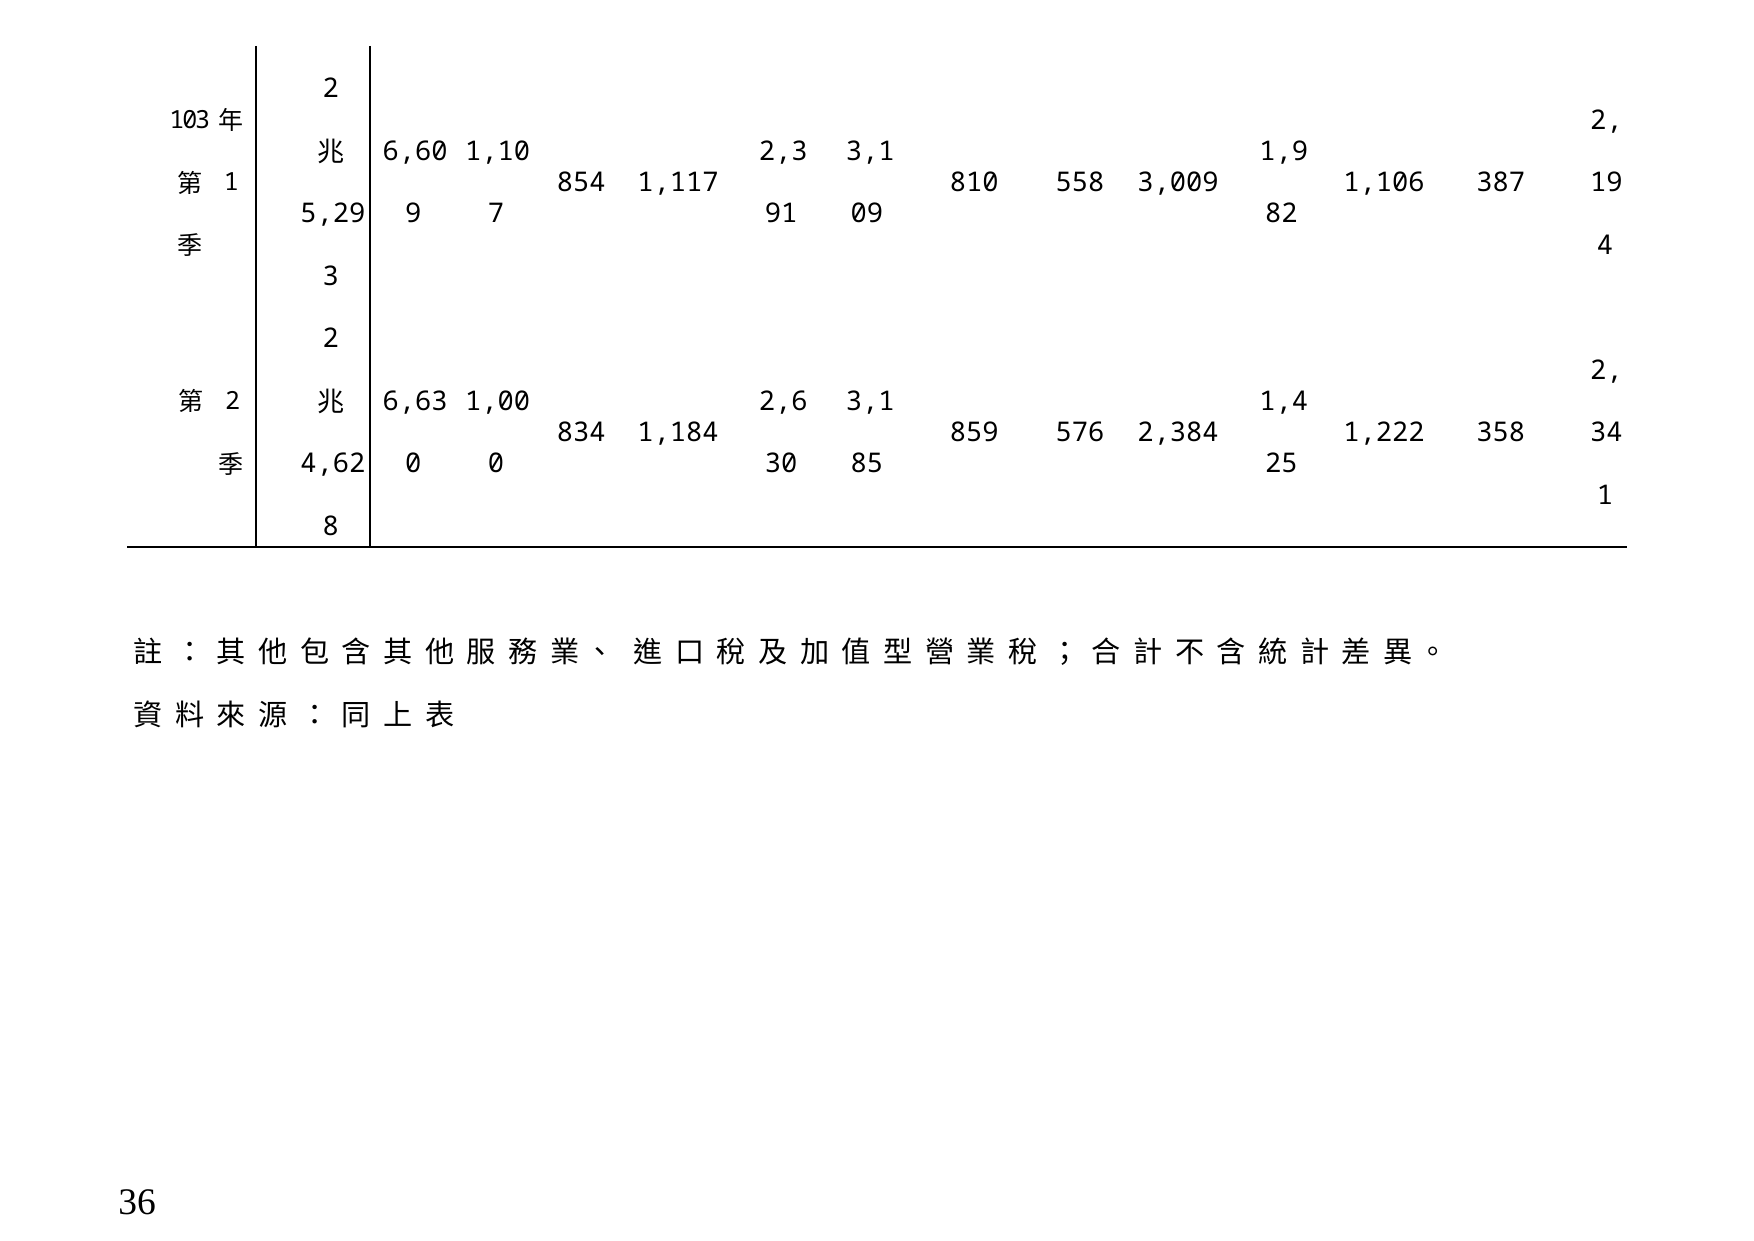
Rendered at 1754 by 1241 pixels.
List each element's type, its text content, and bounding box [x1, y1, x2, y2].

table_cell 1,106 [1313, 46, 1435, 296]
table_cell 3,109 [812, 46, 901, 296]
table_cell 2,341 [1544, 296, 1627, 546]
table_cell 1,982 [1231, 46, 1313, 296]
table_cell 558 [1032, 46, 1119, 296]
table_cell 2兆5,293 [257, 46, 369, 296]
table_cell 387 [1435, 46, 1544, 296]
table_cell 2,384 [1119, 296, 1231, 546]
text 註：其他包含其他服務業、進口稅及加值型營業稅；合計不含統計差異。 資料來源：同上表 [127, 608, 1627, 733]
table_cell 2,194 [1544, 46, 1627, 296]
table_cell 854 [534, 46, 621, 296]
table_cell 1,425 [1231, 296, 1313, 546]
table_cell 834 [534, 296, 621, 546]
table_cell 2,391 [731, 46, 812, 296]
table_cell 2,630 [731, 296, 812, 546]
table_cell 6,630 [371, 296, 452, 546]
table_cell 3,185 [812, 296, 901, 546]
table_cell 第2季 [127, 296, 255, 546]
table_cell 1,184 [621, 296, 731, 546]
table_cell 2兆4,628 [257, 296, 369, 546]
table_cell 859 [901, 296, 1032, 546]
table_cell 1,107 [452, 46, 534, 296]
table_cell 103年第1季 [127, 46, 255, 296]
table_cell 1,222 [1313, 296, 1435, 546]
table_cell 358 [1435, 296, 1544, 546]
table_cell 576 [1032, 296, 1119, 546]
table_cell 1,117 [621, 46, 731, 296]
table_cell 3,009 [1119, 46, 1231, 296]
table_cell 1,000 [452, 296, 534, 546]
table_cell 810 [901, 46, 1032, 296]
table_cell 6,609 [371, 46, 452, 296]
